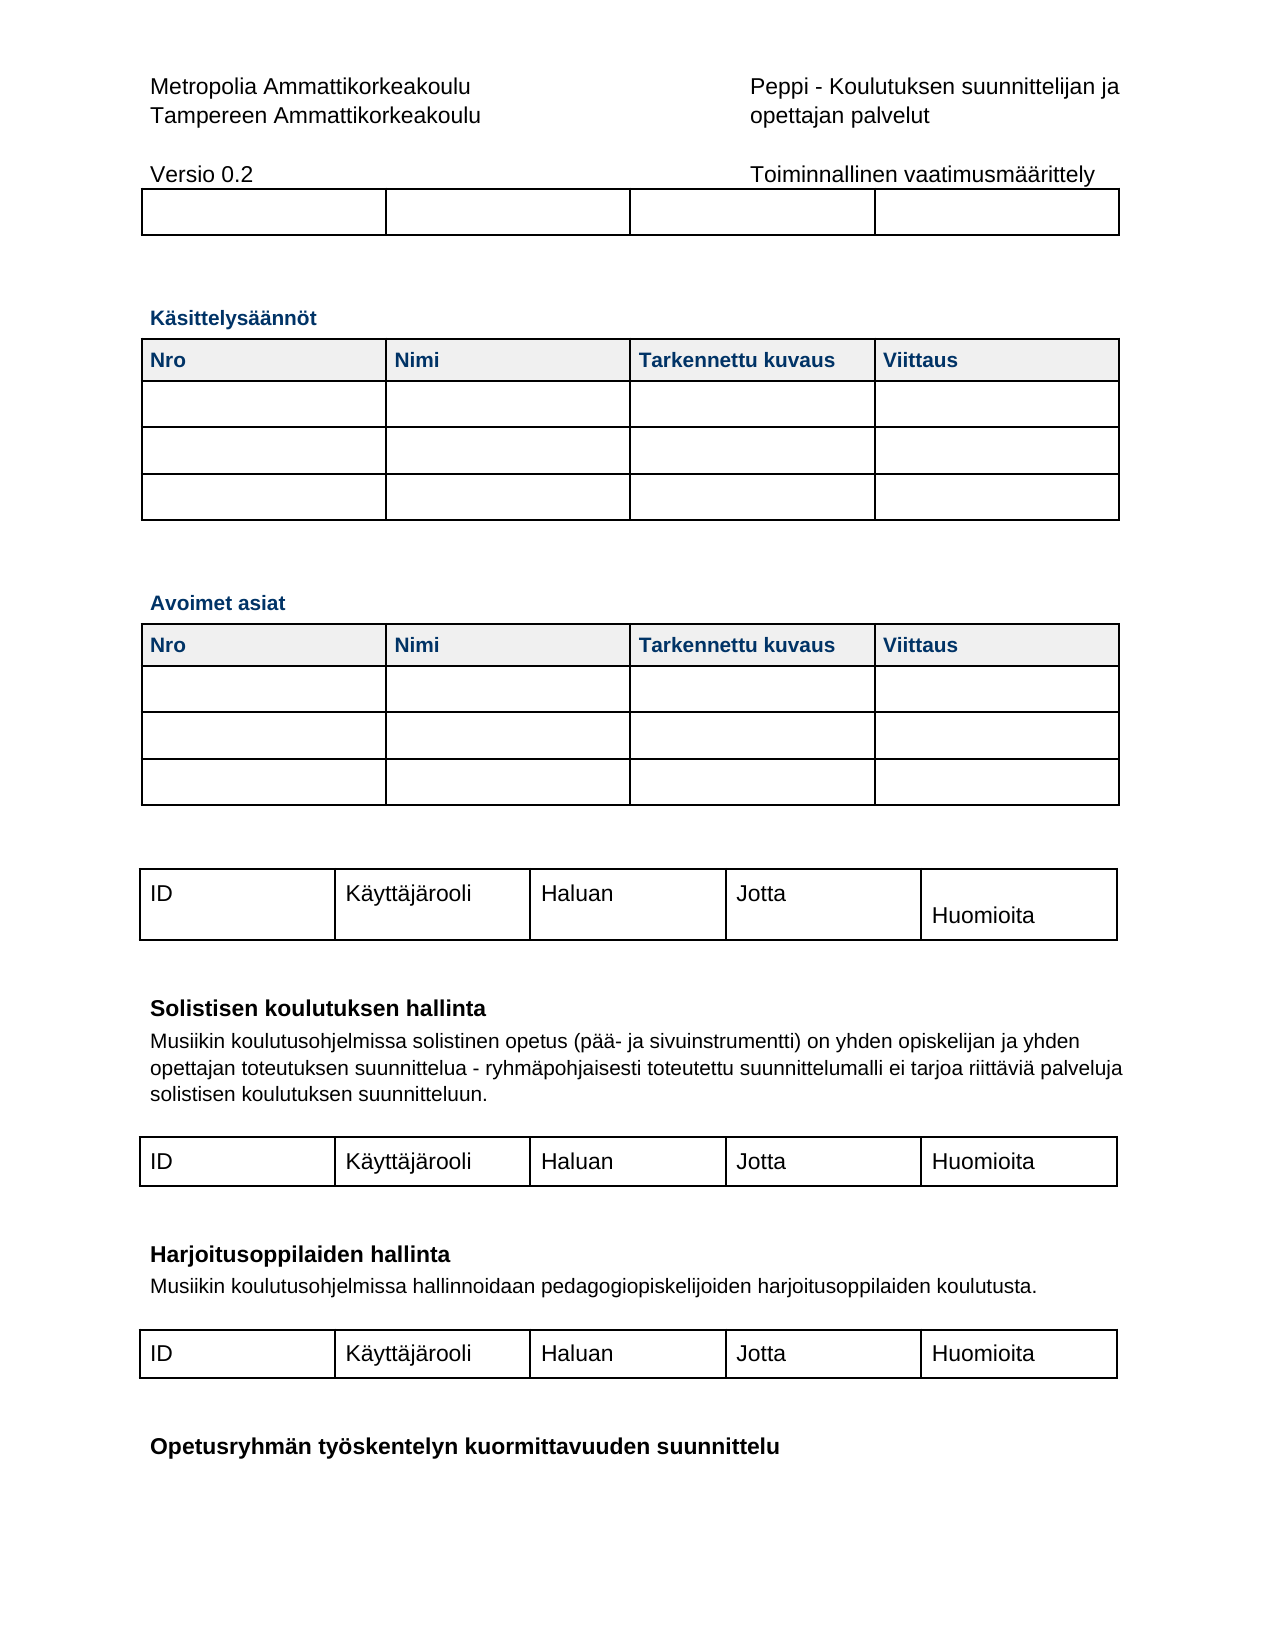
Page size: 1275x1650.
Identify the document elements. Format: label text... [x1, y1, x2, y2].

table_cell [387, 428, 629, 473]
table_header Viittaus [876, 340, 1118, 380]
table_cell [387, 713, 629, 758]
table_header ID [141, 1331, 334, 1377]
subtitle Harjoitusoppilaiden hallinta [150, 1242, 1125, 1267]
table_cell [631, 428, 874, 473]
table_header Jotta [727, 1331, 920, 1377]
table_cell [876, 667, 1118, 711]
table_cell [143, 667, 385, 711]
table_header Jotta [727, 1138, 920, 1185]
table_cell [876, 713, 1118, 758]
table_header Huomioita [922, 1331, 1116, 1377]
table_cell [143, 713, 385, 758]
table_cell [143, 190, 385, 234]
table_cell [387, 382, 629, 426]
table_cell [631, 190, 874, 234]
subtitle Solistisen koulutuksen hallinta [150, 996, 1125, 1022]
table_cell [143, 428, 385, 473]
text Musiikin koulutusohjelmissa solistinen opetus (pää- ja sivuinstrumentti) on yhden opiskelijan ja yhden opettajan toteutuksen suunnittelua - ryhmäpohjaisesti toteutettu suunnittelumalli ei tarjoa riittäviä palveluja solistisen koulutuksen suunnitteluun. [150, 1029, 1125, 1106]
table_cell [631, 475, 874, 519]
text Musiikin koulutusohjelmissa hallinnoidaan pedagogiopiskelijoiden harjoitusoppilaiden koulutusta. [150, 1275, 1125, 1298]
table_header Käyttäjärooli [336, 1331, 529, 1377]
table_cell [876, 190, 1118, 234]
subtitle Käsittelysäännöt [150, 307, 1125, 330]
table_cell [143, 475, 385, 519]
table_cell [631, 713, 874, 758]
table_cell [143, 760, 385, 804]
table_header Haluan [531, 1331, 725, 1377]
subtitle Opetusryhmän työskentelyn kuormittavuuden suunnittelu [150, 1434, 1125, 1459]
table_header Nro [143, 340, 385, 380]
table_header Jotta [727, 870, 920, 939]
table_cell [876, 760, 1118, 804]
table_cell [876, 475, 1118, 519]
table_cell [387, 190, 629, 234]
table_header Tarkennettu kuvaus [631, 625, 874, 665]
table_header ID [141, 870, 334, 939]
table_header Haluan [531, 870, 725, 939]
table_cell [387, 667, 629, 711]
table_cell [876, 382, 1118, 426]
table_header Nimi [387, 625, 629, 665]
table_cell [143, 382, 385, 426]
table_header Viittaus [876, 625, 1118, 665]
table_cell [631, 382, 874, 426]
table_header Nro [143, 625, 385, 665]
table_cell [631, 667, 874, 711]
table_header Käyttäjärooli [336, 870, 529, 939]
table_cell [876, 428, 1118, 473]
table_header Tarkennettu kuvaus [631, 340, 874, 380]
subtitle Avoimet asiat [150, 592, 1125, 615]
table_cell [631, 760, 874, 804]
table_header ID [141, 1138, 334, 1185]
table_header Haluan [531, 1138, 725, 1185]
table_header Nimi [387, 340, 629, 380]
table_header Käyttäjärooli [336, 1138, 529, 1185]
table_header Huomioita [922, 870, 1116, 939]
table_cell [387, 475, 629, 519]
table_header Huomioita [922, 1138, 1116, 1185]
table_cell [387, 760, 629, 804]
